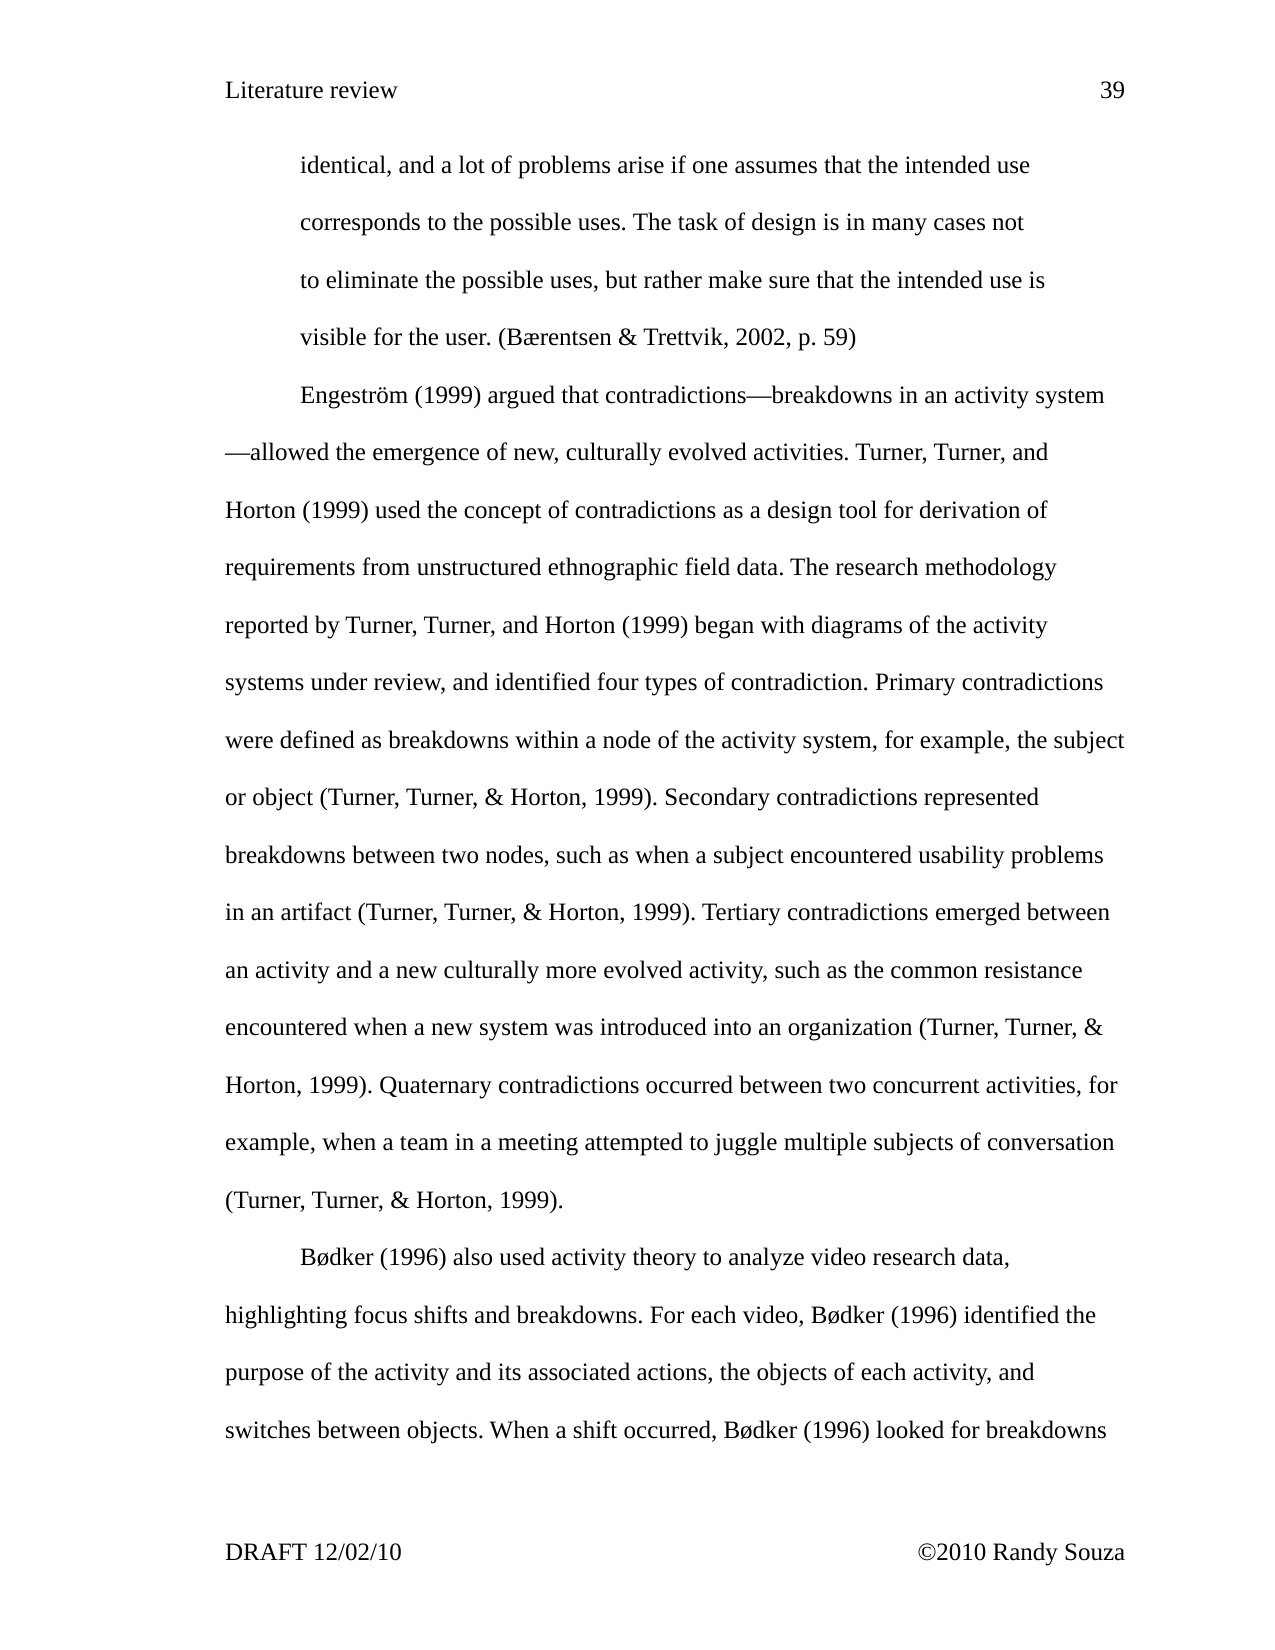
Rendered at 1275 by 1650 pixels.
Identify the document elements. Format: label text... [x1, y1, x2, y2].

text Engeström (1999) argued that contradictions—breakdowns in an activity system—allowed the emergence of new, culturally evolved activities. Turner, Turner, and Horton (1999) used the concept of contradictions as a design tool for derivation of requirements from unstructured ethnographic field data. The research methodology reported by Turner, Turner, and Horton (1999) began with diagrams of the activity systems under review, and identified four types of contradiction. Primary contradictions were defined as breakdowns within a node of the activity system, for example, the subject or object (Turner, Turner, & Horton, 1999). Secondary contradictions represented breakdowns between two nodes, such as when a subject encountered usability problems in an artifact (Turner, Turner, & Horton, 1999). Tertiary contradictions emerged between an activity and a new culturally more evolved activity, such as the common resistance encountered when a new system was introduced into an organization (Turner, Turner, & Horton, 1999). Quaternary contradictions occurred between two concurrent activities, for example, when a team in a meeting attempted to juggle multiple subjects of conversation (Turner, Turner, & Horton, 1999). [225, 380, 1125, 1214]
text Bødker (1996) also used activity theory to analyze video research data, highlighting focus shifts and breakdowns. For each video, Bødker (1996) identified the purpose of the activity and its associated actions, the objects of each activity, and switches between objects. When a shift occurred, Bødker (1996) looked for breakdowns [225, 1242, 1125, 1444]
text identical, and a lot of problems arise if one assumes that the intended use corresponds to the possible uses. The task of design is in many cases not to eliminate the possible uses, but rather make sure that the intended use is visible for the user. (Bærentsen & Trettvik, 2002, p. 59) [300, 150, 1050, 351]
